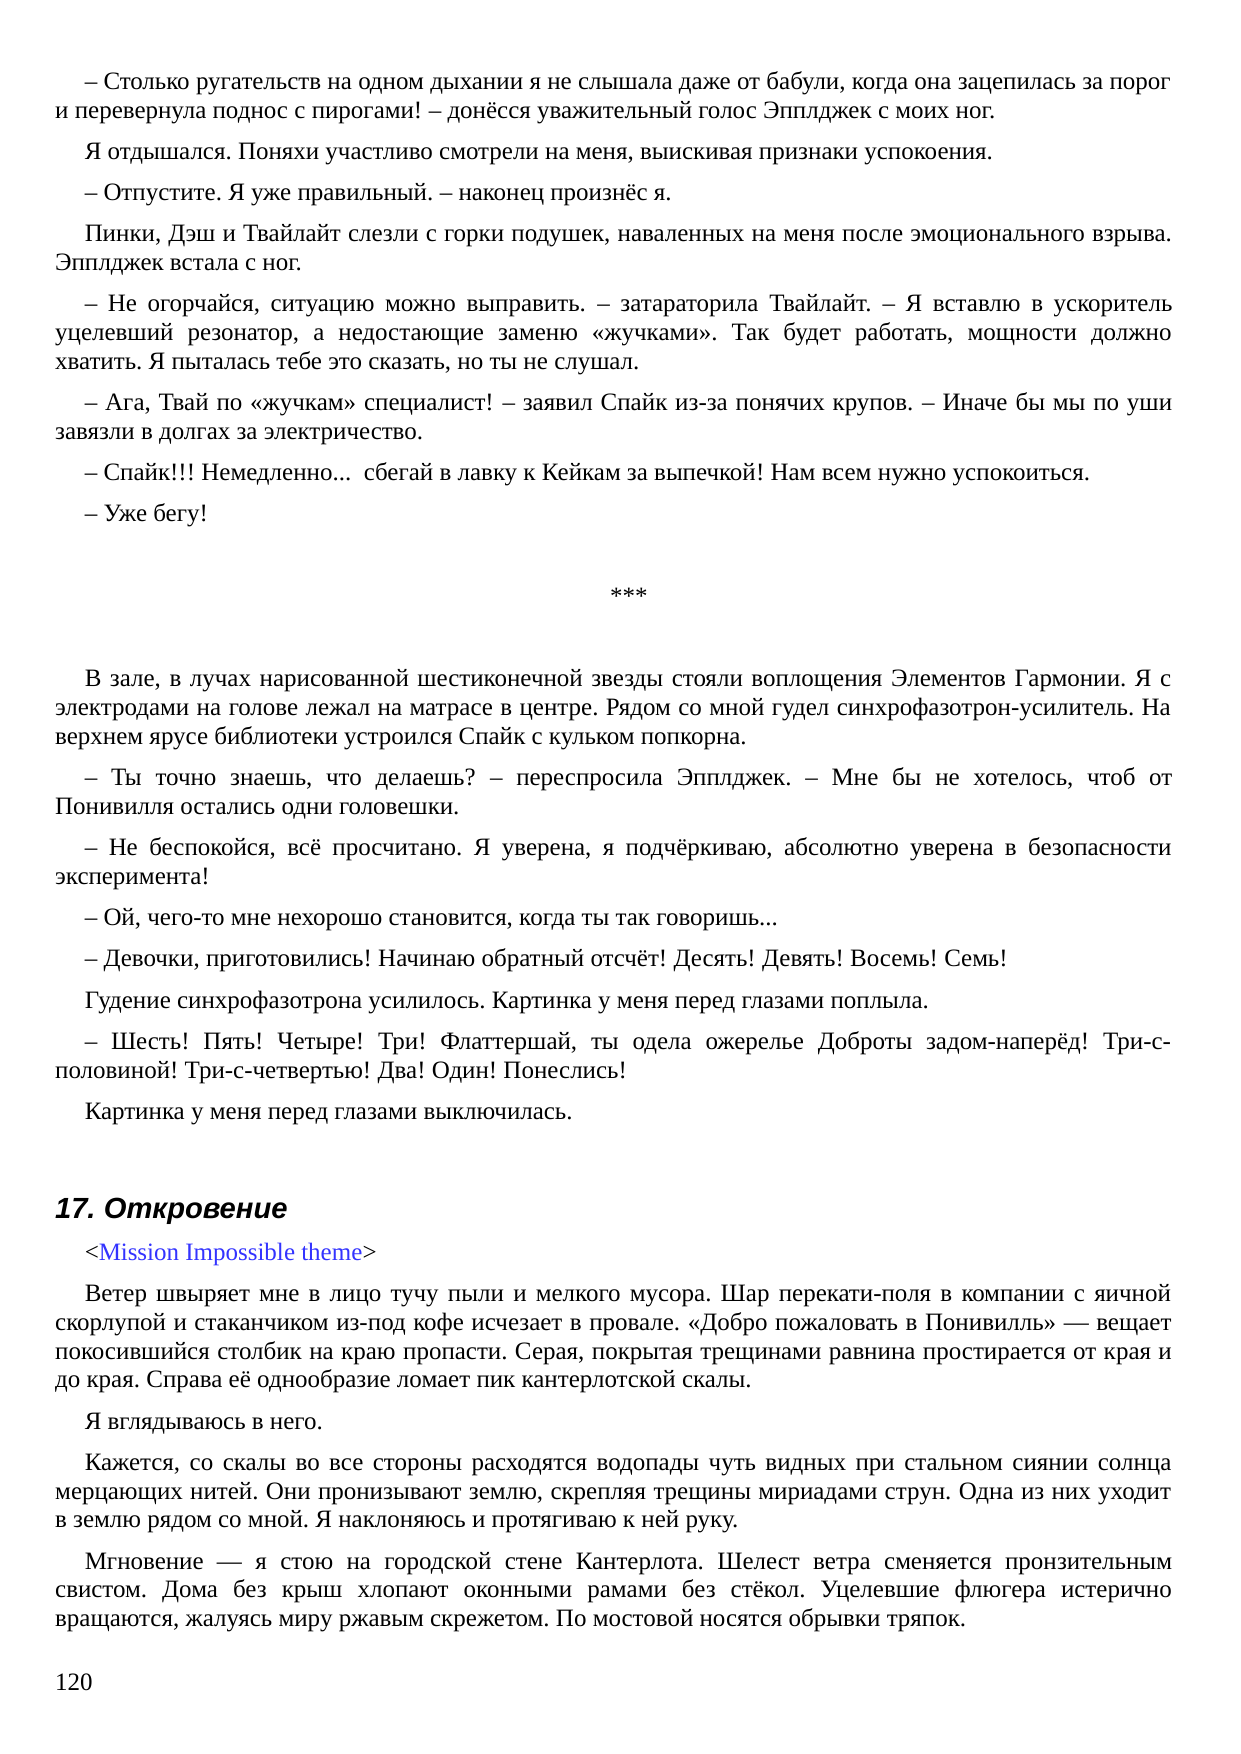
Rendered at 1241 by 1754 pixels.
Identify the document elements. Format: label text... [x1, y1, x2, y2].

text Я вглядываюсь в него. [55, 1406, 1173, 1434]
text – Ой, чего-то мне нехорошо становится, когда ты так говоришь... [55, 902, 1173, 931]
text – Не огорчайся, ситуацию можно выправить. – затараторила Твайлайт. – Я вставлю в ускоритель уцелевший резонатор, а недостающие заменю «жучками». Так будет работать, мощности должно хватить. Я пыталась тебе это сказать, но ты не слушал. [55, 288, 1173, 375]
text Кажется, со скалы во все стороны расходятся водопады чуть видных при стальном сиянии солнца мерцающих нитей. Они пронизывают землю, скрепляя трещины мириадами струн. Одна из них уходит в землю рядом со мной. Я наклоняюсь и протягиваю к ней руку. [55, 1447, 1173, 1533]
text Картинка у меня перед глазами выключилась. [55, 1096, 1173, 1125]
text – Уже бегу! [55, 498, 1173, 527]
text Я отдышался. Поняхи участливо смотрели на меня, выискивая признаки успокоения. [55, 136, 1173, 165]
text – Спайк!!! Немедленно... сбегай в лавку к Кейкам за выпечкой! Нам всем нужно успокоиться. [55, 457, 1173, 486]
text В зале, в лучах нарисованной шестиконечной звезды стояли воплощения Элементов Гармонии. Я с электродами на голове лежал на матрасе в центре. Рядом со мной гудел синхрофазотрон-усилитель. На верхнем ярусе библиотеки устроился Спайк с кульком попкорна. [55, 663, 1173, 750]
text *** [55, 581, 1173, 610]
text – Шесть! Пять! Четыре! Три! Флаттершай, ты одела ожерелье Доброты задом-наперёд! Три-с-половиной! Три-с-четвертью! Два! Один! Понеслись! [55, 1026, 1173, 1083]
text – Ага, Твай по «жучкам» специалист! – заявил Спайк из-за понячих крупов. – Иначе бы мы по уши завязли в долгах за электричество. [55, 387, 1173, 445]
text – Столько ругательств на одном дыхании я не слышала даже от бабули, когда она зацепилась за порог и перевернула поднос с пирогами! – донёсся уважительный голос Эпплджек с моих ног. [55, 66, 1173, 123]
text – Отпустите. Я уже правильный. – наконец произнёс я. [55, 177, 1173, 206]
text Ветер швыряет мне в лицо тучу пыли и мелкого мусора. Шар перекати-поля в компании с яичной скорлупой и стаканчиком из-под кофе исчезает в провале. «Добро пожаловать в Понивилль» — вещает покосившийся столбик на краю пропасти. Серая, покрытая трещинами равнина простирается от края и до края. Справа её однообразие ломает пик кантерлотской скалы. [55, 1278, 1173, 1393]
text – Не беспокойся, всё просчитано. Я уверена, я подчёркиваю, абсолютно уверена в безопасности эксперимента! [55, 832, 1173, 890]
text <Mission Impossible theme> [55, 1237, 1173, 1266]
text – Девочки, приготовились! Начинаю обратный отсчёт! Десять! Девять! Восемь! Семь! [55, 943, 1173, 972]
text – Ты точно знаешь, что делаешь? – переспросила Эпплджек. – Мне бы не хотелось, чтоб от Понивилля остались одни головешки. [55, 762, 1173, 820]
text Мгновение — я стою на городской стене Кантерлота. Шелест ветра сменяется пронзительным свистом. Дома без крыш хлопают оконными рамами без стёкол. Уцелевшие флюгера истерично вращаются, жалуясь миру ржавым скрежетом. По мостовой носятся обрывки тряпок. [55, 1546, 1173, 1632]
subtitle 17. Откровение [55, 1191, 1173, 1224]
text Пинки, Дэш и Твайлайт слезли с горки подушек, наваленных на меня после эмоционального взрыва. Эпплджек встала с ног. [55, 218, 1173, 276]
text Гудение синхрофазотрона усилилось. Картинка у меня перед глазами поплыла. [55, 985, 1173, 1013]
